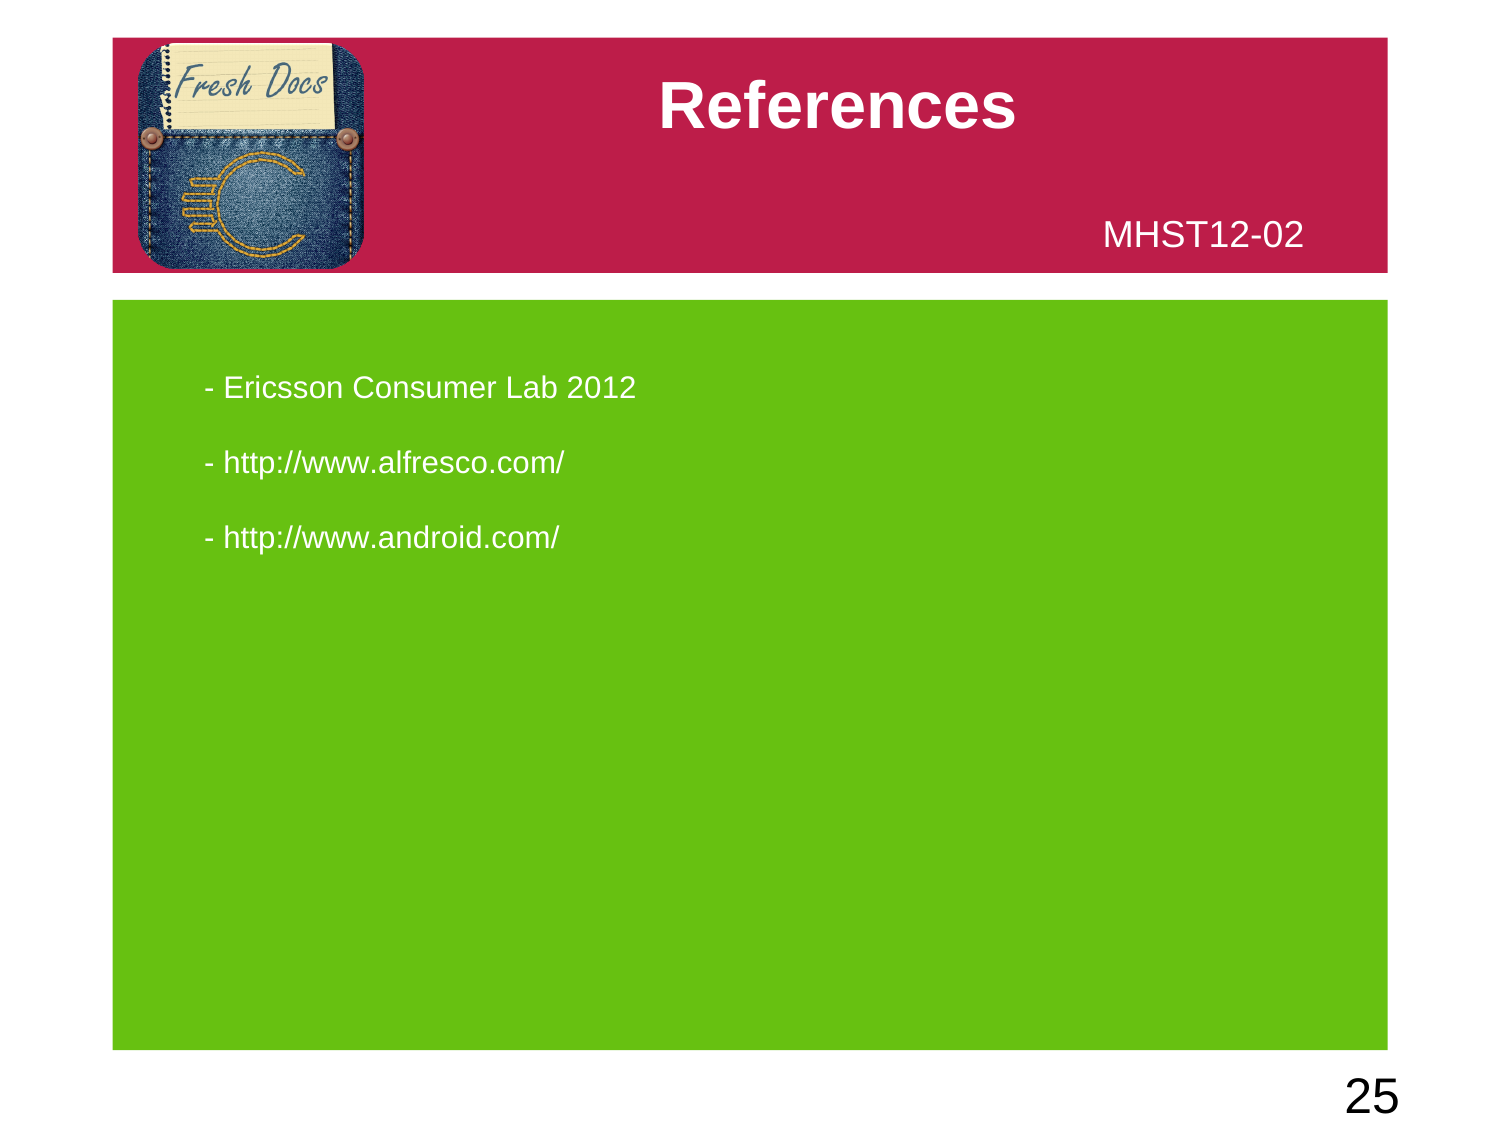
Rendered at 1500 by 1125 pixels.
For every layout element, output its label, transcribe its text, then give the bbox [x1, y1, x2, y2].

text_box - Ericsson Consumer Lab 2012 - http://www.alfresco.com/ - http://www.android.com/ [189, 360, 751, 563]
text_box References [643, 54, 1033, 150]
picture [138, 43, 364, 269]
text_box [112, 299, 1388, 1051]
text_box MHST12-02 [1087, 202, 1320, 263]
text_box [1329, 1056, 1500, 1125]
text_box [112, 37, 1388, 273]
